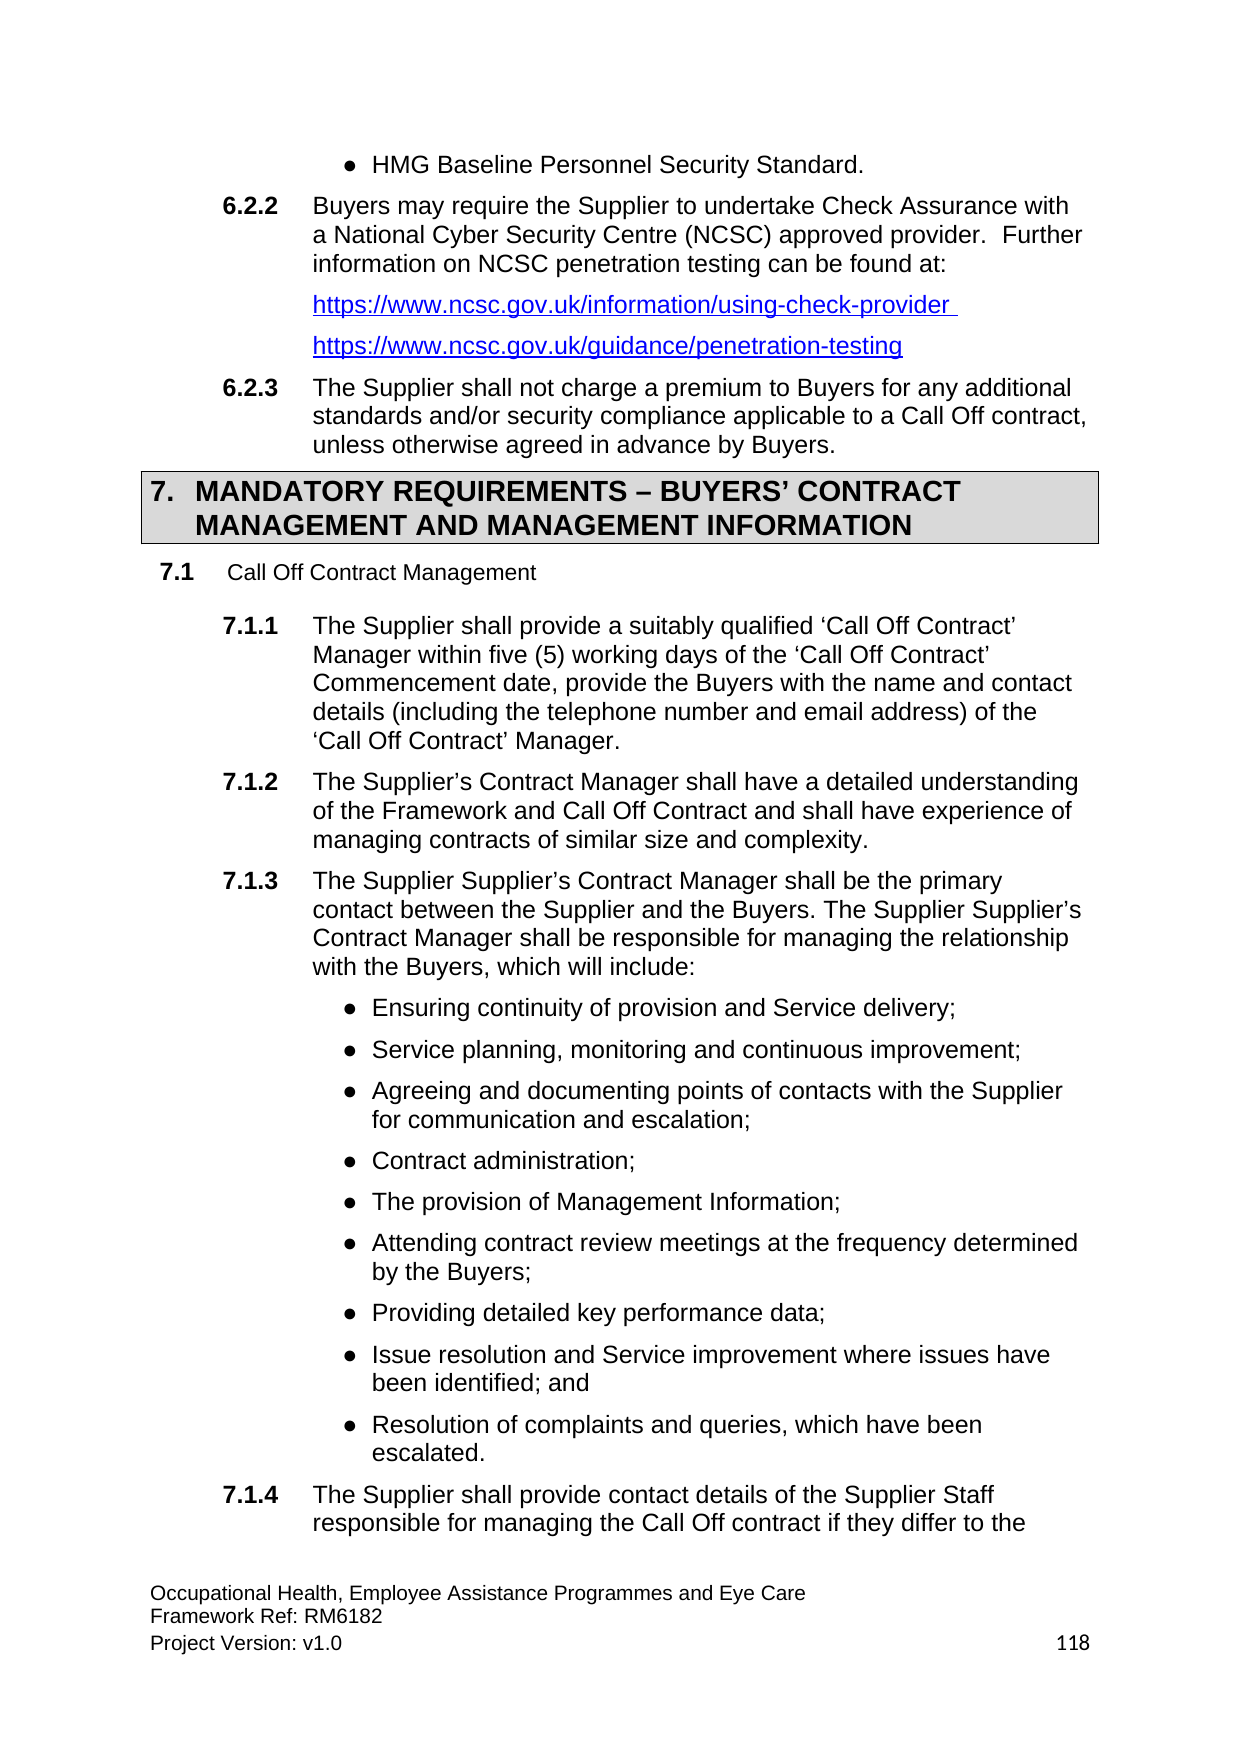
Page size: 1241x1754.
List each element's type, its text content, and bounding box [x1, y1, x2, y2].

subtitle Call Off Contract Management [159, 557, 1090, 586]
list The Supplier Supplier’s Contract Manager shall be the primary contact between the Supplier and the Buyers. The Supplier Supplier’s Contract Manager shall be responsible for managing the relationship with the Buyers, which will include: [222, 866, 1090, 981]
list The Supplier shall not charge a premium to Buyers for any additional standards and/or security compliance applicable to a Call Off contract, unless otherwise agreed in advance by Buyers. [222, 372, 1090, 459]
list Resolution of complaints and queries, which have been escalated. [342, 1409, 1090, 1467]
list HMG Baseline Personnel Security Standard. [342, 150, 1090, 179]
list MANDATORY REQUIREMENTS – BUYERS’ CONTRACT MANAGEMENT AND MANAGEMENT INFORMATION [142, 472, 1098, 543]
list Buyers may require the Supplier to undertake Check Assurance with a National Cyber Security Centre (NCSC) approved provider. Further information on NCSC penetration testing can be found at: [222, 191, 1090, 277]
list Attending contract review meetings at the frequency determined by the Buyers; [342, 1228, 1090, 1286]
list Providing detailed key performance data; [342, 1298, 1090, 1327]
list The Supplier shall provide contact details of the Supplier Staff responsible for managing the Call Off contract if they differ to the [222, 1479, 1090, 1537]
text https://www.ncsc.gov.uk/information/using-check-provider [312, 290, 1090, 319]
list Agreeing and documenting points of contacts with the Supplier for communication and escalation; [342, 1076, 1090, 1133]
list Issue resolution and Service improvement where issues have been identified; and [342, 1339, 1090, 1397]
list Contract administration; [342, 1146, 1090, 1174]
list Service planning, monitoring and continuous improvement; [342, 1034, 1090, 1063]
list The Supplier’s Contract Manager shall have a detailed understanding of the Framework and Call Off Contract and shall have experience of managing contracts of similar size and complexity. [222, 767, 1090, 853]
list Ensuring continuity of provision and Service delivery; [342, 993, 1090, 1022]
text https://www.ncsc.gov.uk/guidance/penetration-testing [312, 331, 1090, 360]
list The Supplier shall provide a suitably qualified ‘Call Off Contract’ Manager within five (5) working days of the ‘Call Off Contract’ Commencement date, provide the Buyers with the name and contact details (including the telephone number and email address) of the ‘Call Off Contract’ Manager. [222, 611, 1090, 754]
list The provision of Management Information; [342, 1187, 1090, 1216]
